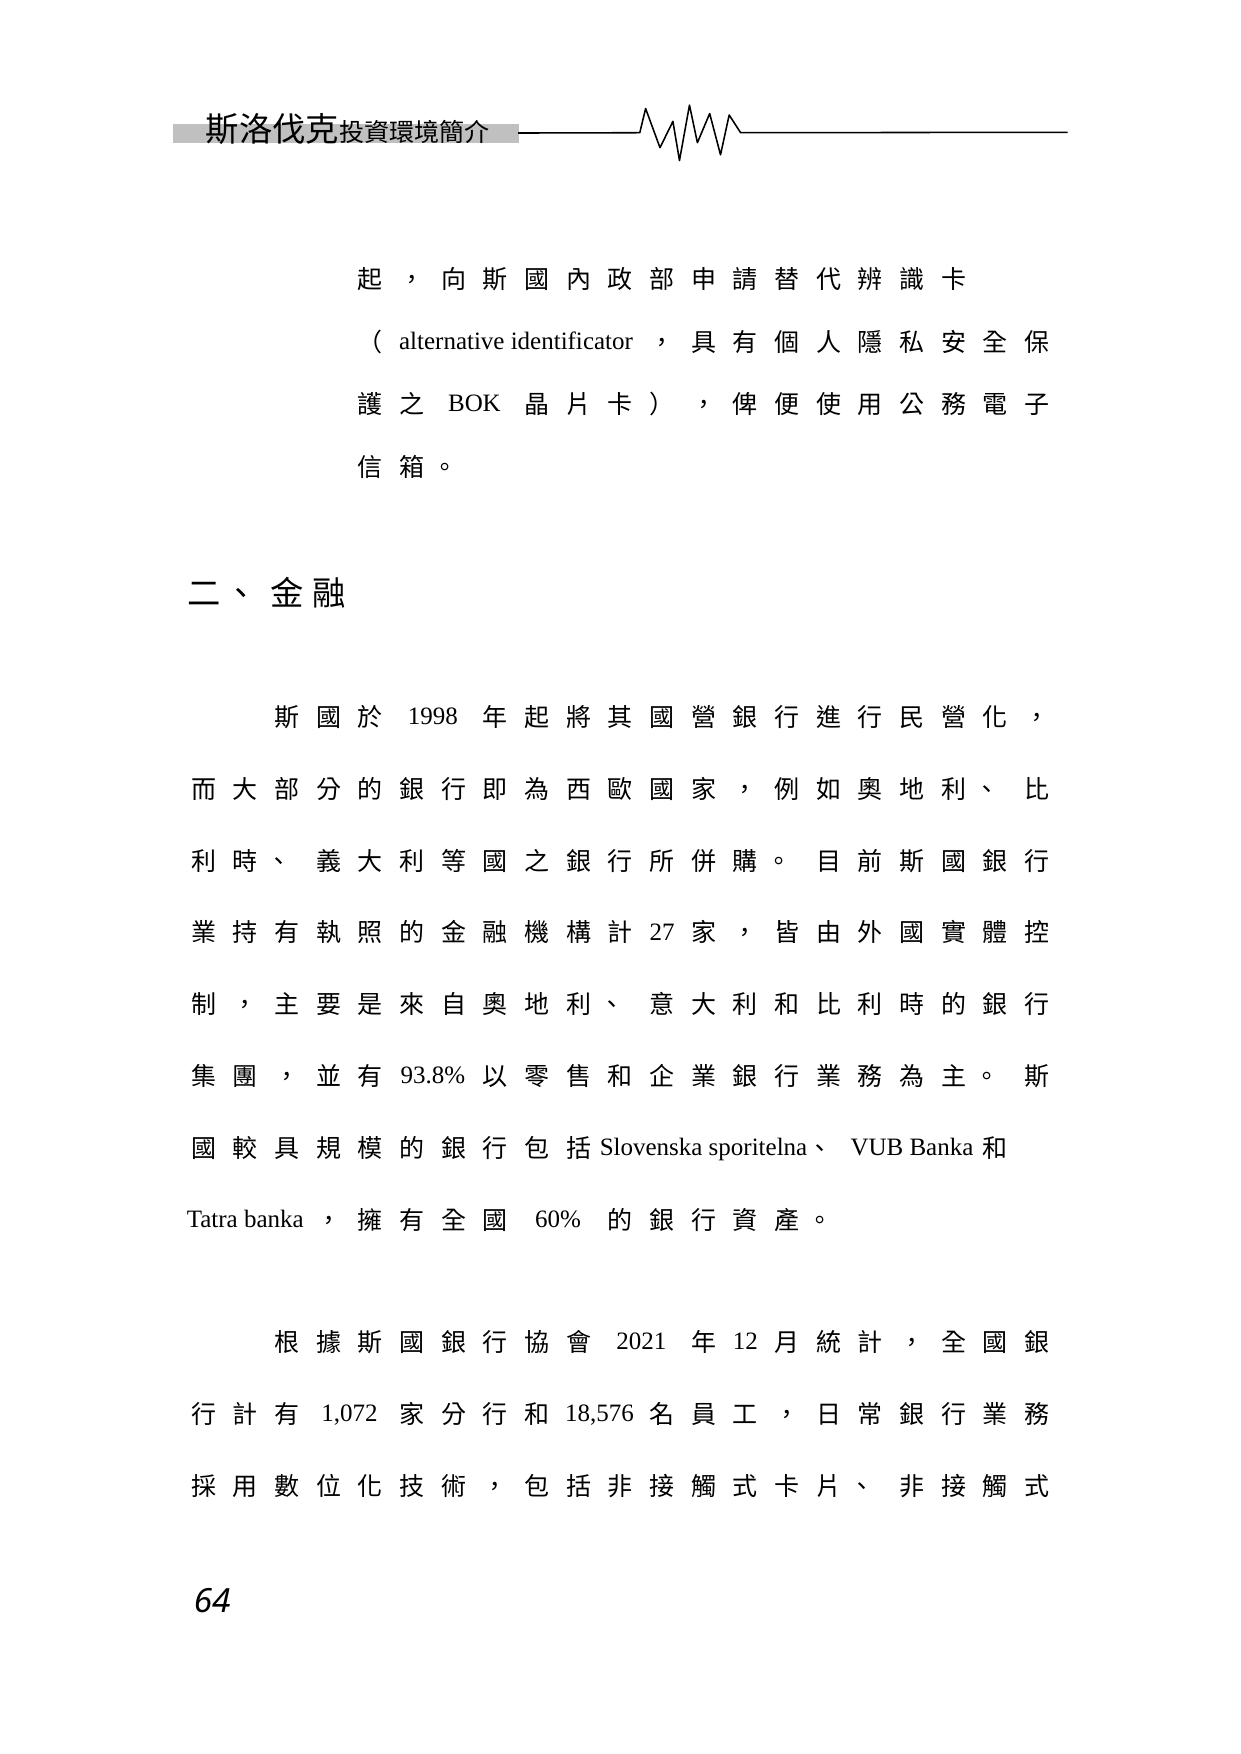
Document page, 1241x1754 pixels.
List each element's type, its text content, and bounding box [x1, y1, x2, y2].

text 起，向斯國內政部申請替代辨識卡（alternative identificator，具有個人隱私安全保護之BOK晶片卡），俾便使用公務電子信箱。 [281, 236, 1058, 486]
text 根據斯國銀行協會2021年12月統計，全國銀行計有1,072家分行和18,576名員工，日常銀行業務採用數位化技術，包括非接觸式卡片、非接觸式 [183, 1299, 1058, 1505]
text 二、金融 [183, 549, 1058, 611]
text 斯國於1998年起將其國營銀行進行民營化，而大部分的銀行即為西歐國家，例如奧地利、比利時、義大利等國之銀行所併購。目前斯國銀行業持有執照的金融機構計27家，皆由外國實體控制，主要是來自奧地利、意大利和比利時的銀行集團，並有93.8%以零售和企業銀行業務為主。斯國較具規模的銀行包括Slovenska sporitelna、VUB Banka和Tatra banka，擁有全國60%的銀行資產。 [183, 674, 1058, 1239]
